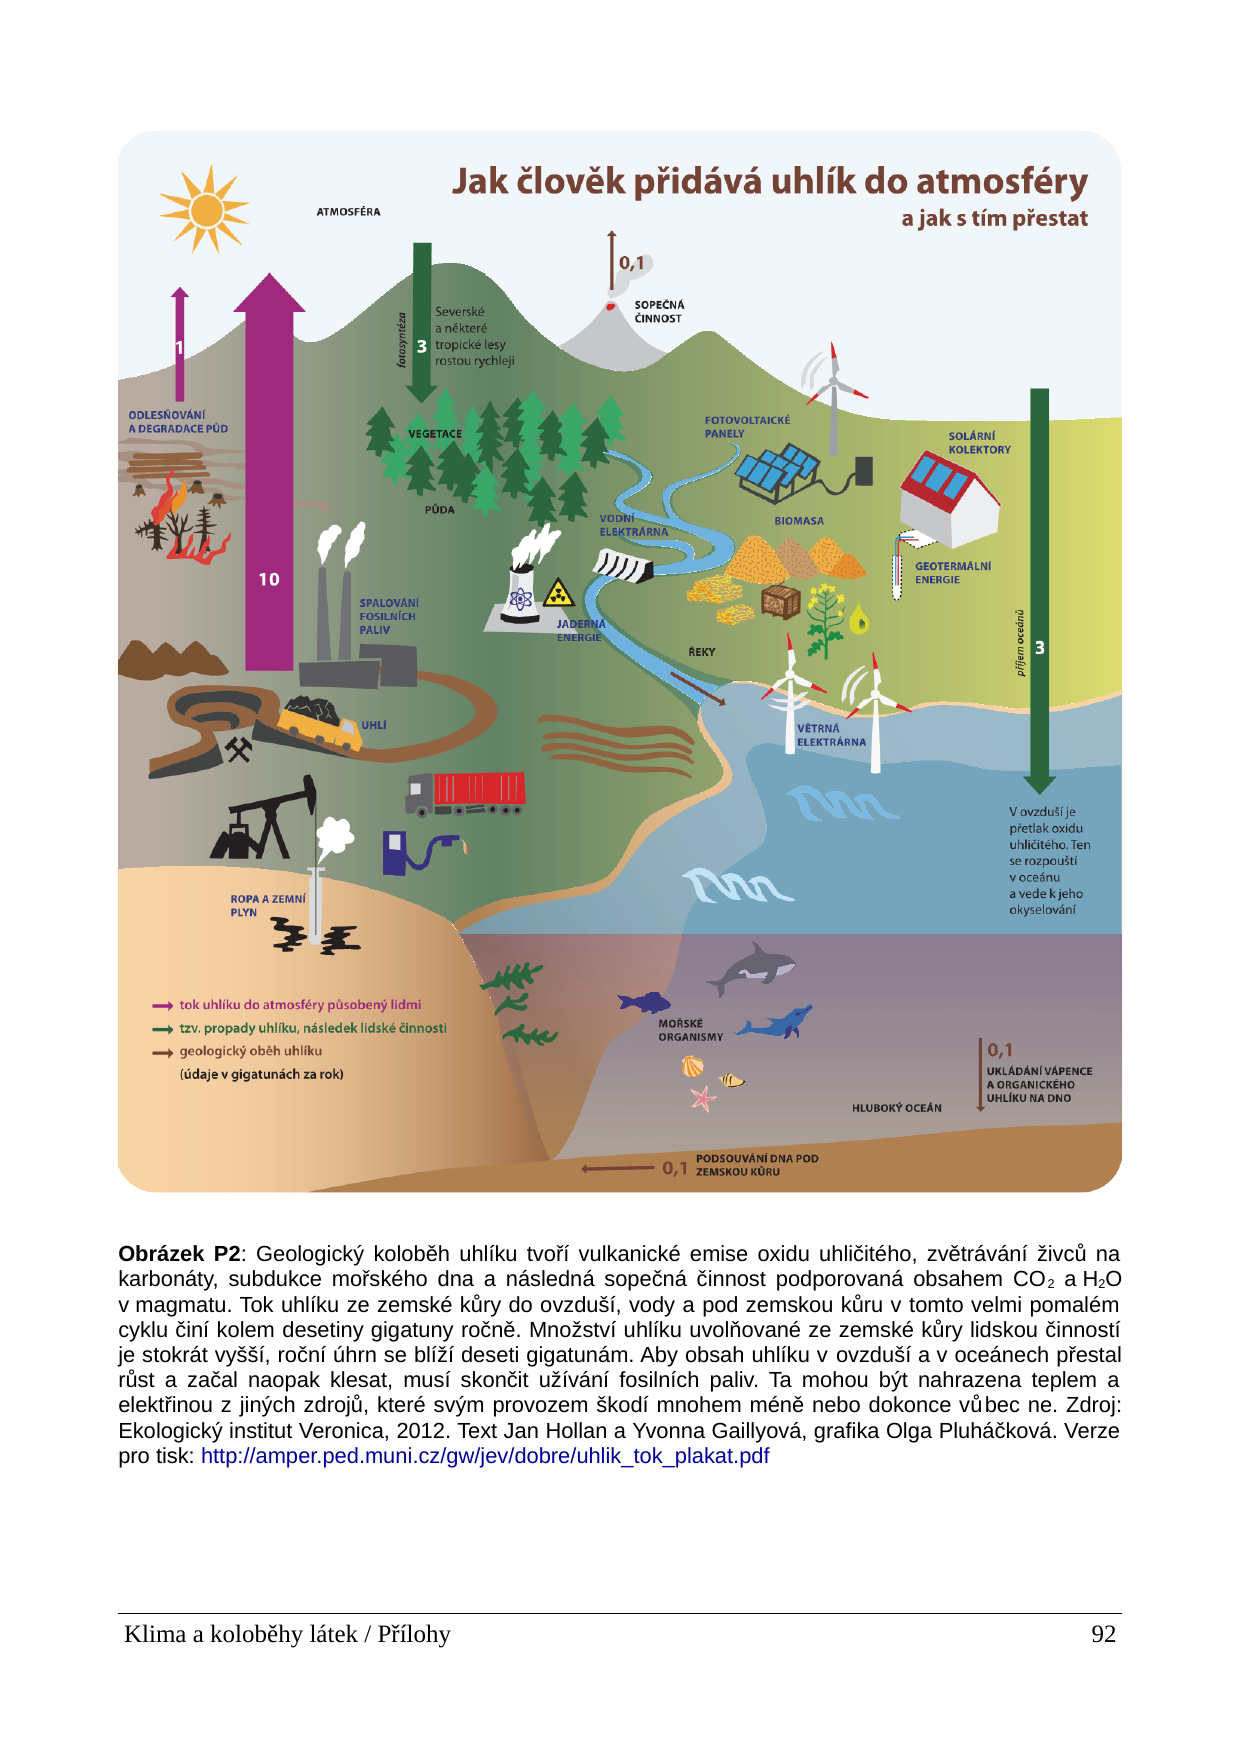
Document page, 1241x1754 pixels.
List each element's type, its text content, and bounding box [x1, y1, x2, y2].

text Obrázek P2: Geologický koloběh uhlíku tvoří vulkanické emise oxidu uhličitého, zvětrávání živců na karbonáty, subdukce mořského dna a následná sopečná činnost podporovaná obsahem CO2 a H2O v magmatu. Tok uhlíku ze zemské kůry do ovzduší, vody a pod zemskou kůru v tomto velmi pomalém cyklu činí kolem desetiny gigatuny ročně. Množství uhlíku uvolňované ze zemské kůry lidskou činností je stokrát vyšší, roční úhrn se blíží deseti gigatunám. Aby obsah uhlíku v ovzduší a v oceánech přestal růst a začal naopak klesat, musí skončit užívání fosilních paliv. Ta mohou být nahrazena teplem a elektřinou z jiných zdrojů, které svým provozem škodí mnohem méně nebo dokonce vů­bec ne. Zdroj: Ekologický institut Veronica, 2012. Text Jan Hollan a Yvonna Gaillyová, grafika Olga Pluháčková. Verze pro tisk: http://amper.ped.muni.cz/gw/jev/dobre/uhlik_tok_plakat.pdf [118, 1241, 1122, 1468]
picture [118, 118, 1123, 1216]
